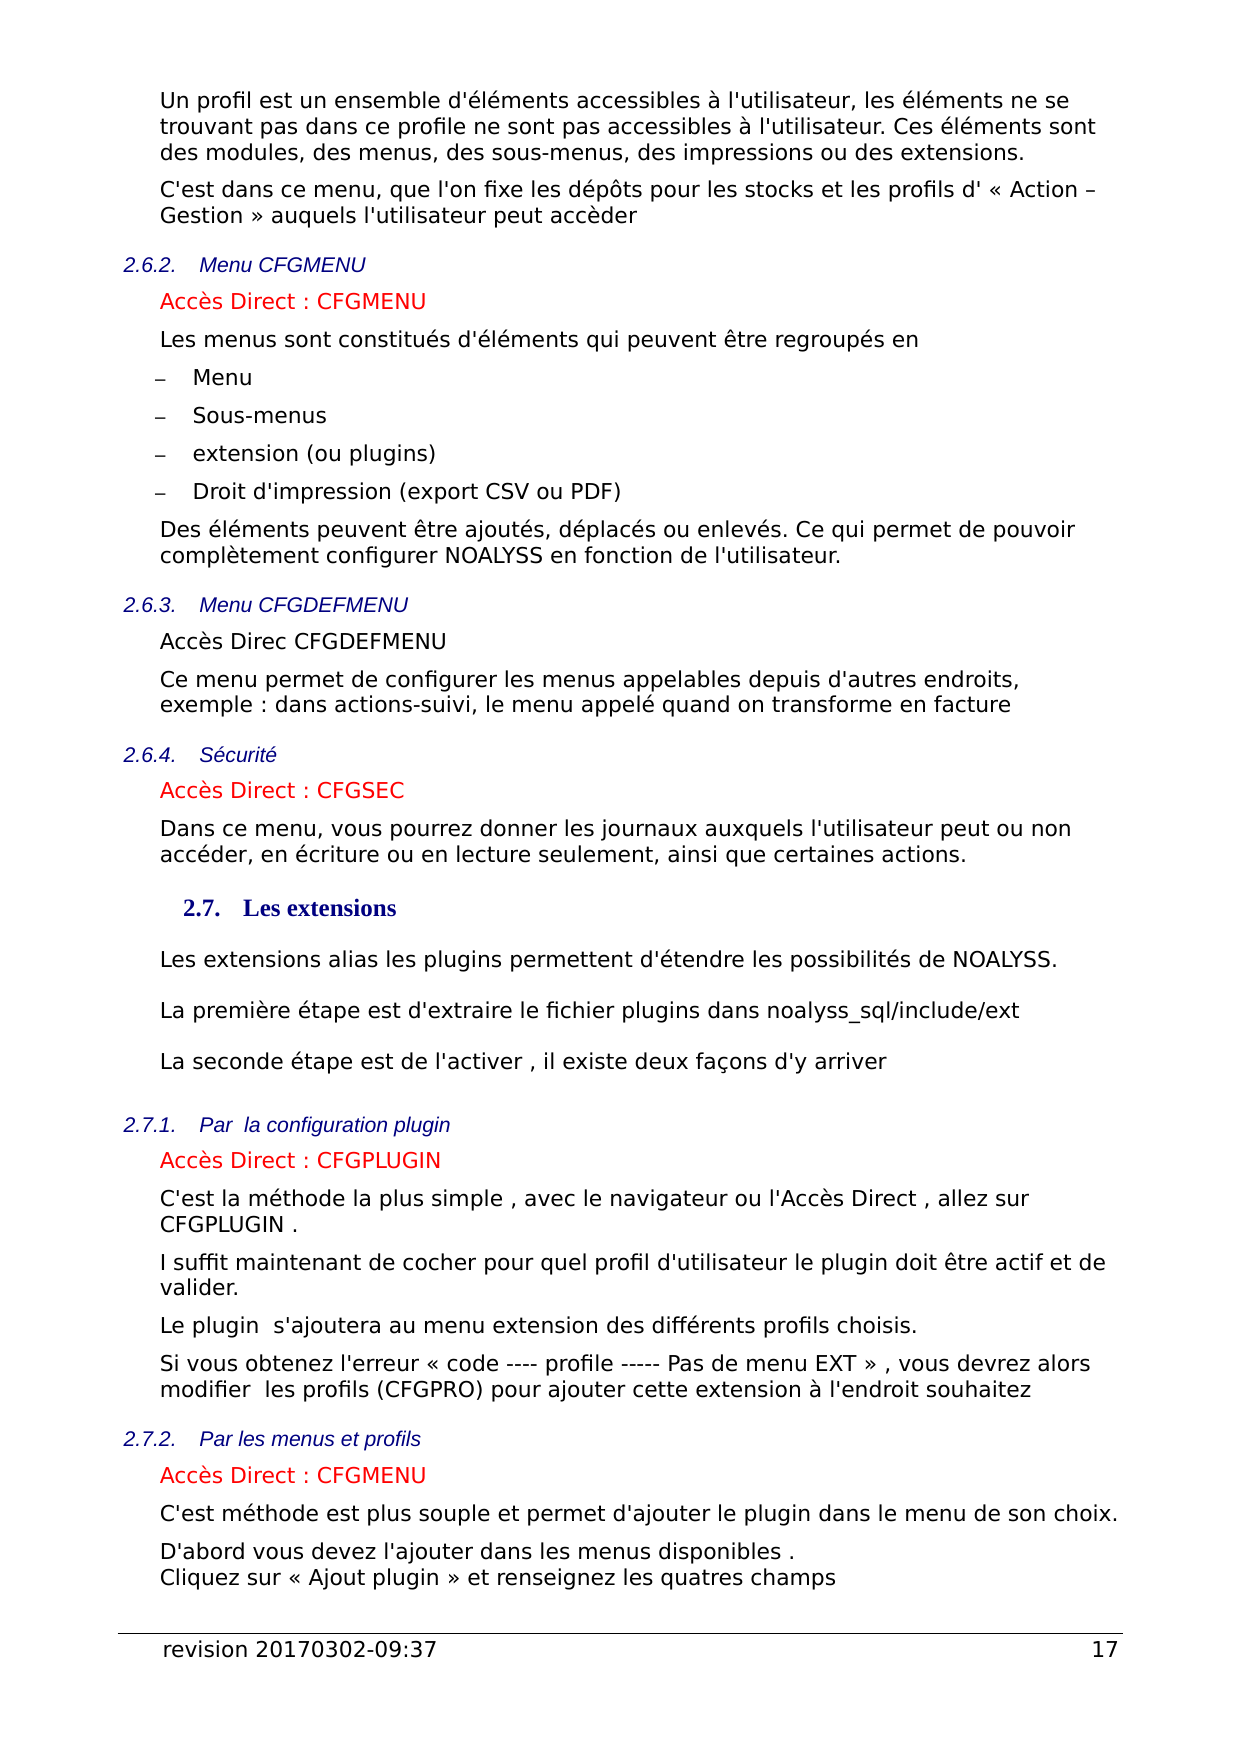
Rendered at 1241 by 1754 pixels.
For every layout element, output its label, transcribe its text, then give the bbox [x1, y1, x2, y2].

text Accès Direc CFGDEFMENU [159, 629, 1123, 654]
text La seconde étape est de l'activer , il existe deux façons d'y arriver [159, 1049, 1123, 1075]
text Accès Direct : CFGPLUGIN [159, 1148, 1123, 1174]
text Accès Direct : CFGMENU [159, 289, 1123, 315]
subtitle Menu CFGDEFMENU [117, 593, 1123, 617]
text Accès Direct : CFGMENU [159, 1463, 1123, 1489]
text Accès Direct : CFGSEC [159, 778, 1123, 804]
text Cliquez sur « Ajout plugin » et renseignez les quatres champs [159, 1565, 1123, 1590]
text I suffit maintenant de cocher pour quel profil d'utilisateur le plugin doit être actif et de valider. [159, 1250, 1123, 1301]
text Les menus sont constitués d'éléments qui peuvent être regroupés en [159, 327, 1123, 353]
text Des éléments peuvent être ajoutés, déplacés ou enlevés. Ce qui permet de pouvoir complètement configurer NOALYSS en fonction de l'utilisateur. [159, 517, 1123, 568]
list Menu [155, 365, 1123, 391]
subtitle Les extensions [177, 893, 1123, 922]
text C'est la méthode la plus simple , avec le navigateur ou l'Accès Direct , allez sur CFGPLUGIN . [159, 1186, 1123, 1237]
text Dans ce menu, vous pourrez donner les journaux auxquels l'utilisateur peut ou non accéder, en écriture ou en lecture seulement, ainsi que certaines actions. [159, 816, 1123, 867]
text Le plugin s'ajoutera au menu extension des différents profils choisis. [159, 1313, 1123, 1339]
subtitle Menu CFGMENU [117, 253, 1123, 277]
text La première étape est d'extraire le fichier plugins dans noalyss_sql/include/ext [159, 998, 1123, 1024]
list Sous-menus [155, 403, 1123, 429]
subtitle Par la configuration plugin [117, 1112, 1123, 1137]
text C'est méthode est plus souple et permet d'ajouter le plugin dans le menu de son choix. [159, 1501, 1123, 1527]
subtitle Sécurité [117, 742, 1123, 767]
subtitle Par les menus et profils [117, 1427, 1123, 1451]
text C'est dans ce menu, que l'on fixe les dépôts pour les stocks et les profils d' « Action – Gestion » auquels l'utilisateur peut accèder [159, 178, 1123, 229]
text D'abord vous devez l'ajouter dans les menus disponibles . [159, 1539, 1123, 1565]
text Ce menu permet de configurer les menus appelables depuis d'autres endroits, exemple : dans actions-suivi, le menu appelé quand on transforme en facture [159, 667, 1123, 718]
list extension (ou plugins) [155, 441, 1123, 467]
text Un profil est un ensemble d'éléments accessibles à l'utilisateur, les éléments ne se trouvant pas dans ce profile ne sont pas accessibles à l'utilisateur. Ces éléments sont des modules, des menus, des sous-menus, des impressions ou des extensions. [159, 88, 1123, 165]
list Droit d'impression (export CSV ou PDF) [155, 479, 1123, 505]
text Si vous obtenez l'erreur « code ---- profile ----- Pas de menu EXT » , vous devrez alors modifier les profils (CFGPRO) pour ajouter cette extension à l'endroit souhaitez [159, 1352, 1123, 1403]
text Les extensions alias les plugins permettent d'étendre les possibilités de NOALYSS. [159, 947, 1123, 973]
